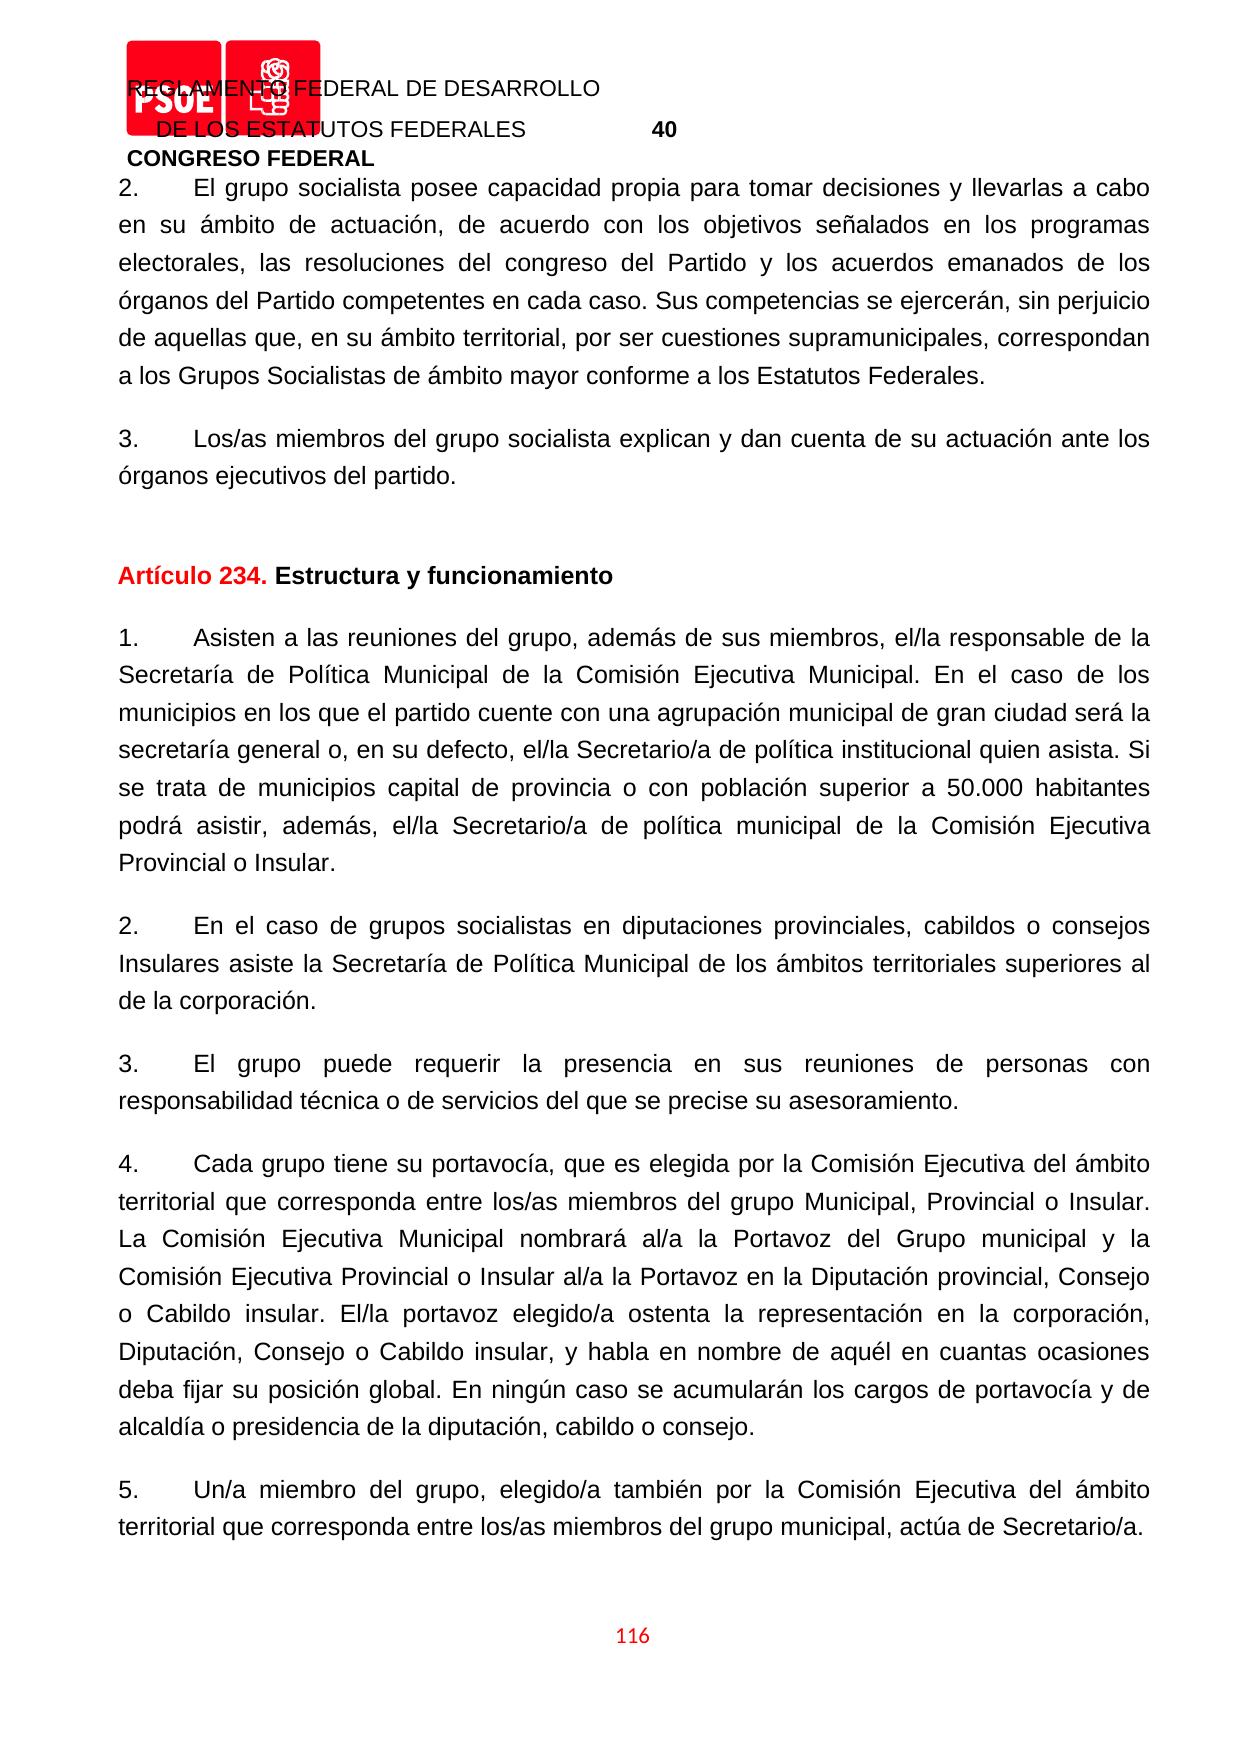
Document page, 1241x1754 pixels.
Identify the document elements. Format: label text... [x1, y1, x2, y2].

list Un/a miembro del grupo, elegido/a también por la Comisión Ejecutiva del ámbito territorial que corresponda entre los/as miembros del grupo municipal, actúa de Secretario/a. [118, 1475, 1152, 1541]
list En el caso de grupos socialistas en diputaciones provinciales, cabildos o consejos Insulares asiste la Secretaría de Política Municipal de los ámbitos territoriales superiores al de la corporación. [118, 911, 1152, 1015]
list El grupo socialista posee capacidad propia para tomar decisiones y llevarlas a cabo en su ámbito de actuación, de acuerdo con los objetivos señalados en los programas electorales, las resoluciones del congreso del Partido y los acuerdos emanados de los órganos del Partido competentes en cada caso. Sus competencias se ejercerán, sin perjuicio de aquellas que, en su ámbito territorial, por ser cuestiones supramunicipales, correspondan a los Grupos Socialistas de ámbito mayor conforme a los Estatutos Federales. [118, 173, 1152, 390]
list Los/as miembros del grupo socialista explican y dan cuenta de su actuación ante los órganos ejecutivos del partido. [118, 423, 1152, 490]
list El grupo puede requerir la presencia en sus reuniones de personas con responsabilidad técnica o de servicios del que se precise su asesoramiento. [118, 1049, 1152, 1115]
text Artículo 234. Estructura y funcionamiento [117, 561, 1152, 590]
list Asisten a las reuniones del grupo, además de sus miembros, el/la responsable de la Secretaría de Política Municipal de la Comisión Ejecutiva Municipal. En el caso de los municipios en los que el partido cuente con una agrupación municipal de gran ciudad será la secretaría general o, en su defecto, el/la Secretario/a de política institucional quien asista. Si se trata de municipios capital de provincia o con población superior a 50.000 habitantes podrá asistir, además, el/la Secretario/a de política municipal de la Comisión Ejecutiva Provincial o Insular. [118, 623, 1152, 877]
list Cada grupo tiene su portavocía, que es elegida por la Comisión Ejecutiva del ámbito territorial que corresponda entre los/as miembros del grupo Municipal, Provincial o Insular. La Comisión Ejecutiva Municipal nombrará al/a la Portavoz del Grupo municipal y la Comisión Ejecutiva Provincial o Insular al/a la Portavoz en la Diputación provincial, Consejo o Cabildo insular. El/la portavoz elegido/a ostenta la representación en la corporación, Diputación, Consejo o Cabildo insular, y habla en nombre de aquél en cuantas ocasiones deba fijar su posición global. En ningún caso se acumularán los cargos de portavocía y de alcaldía o presidencia de la diputación, cabildo o consejo. [118, 1149, 1152, 1441]
